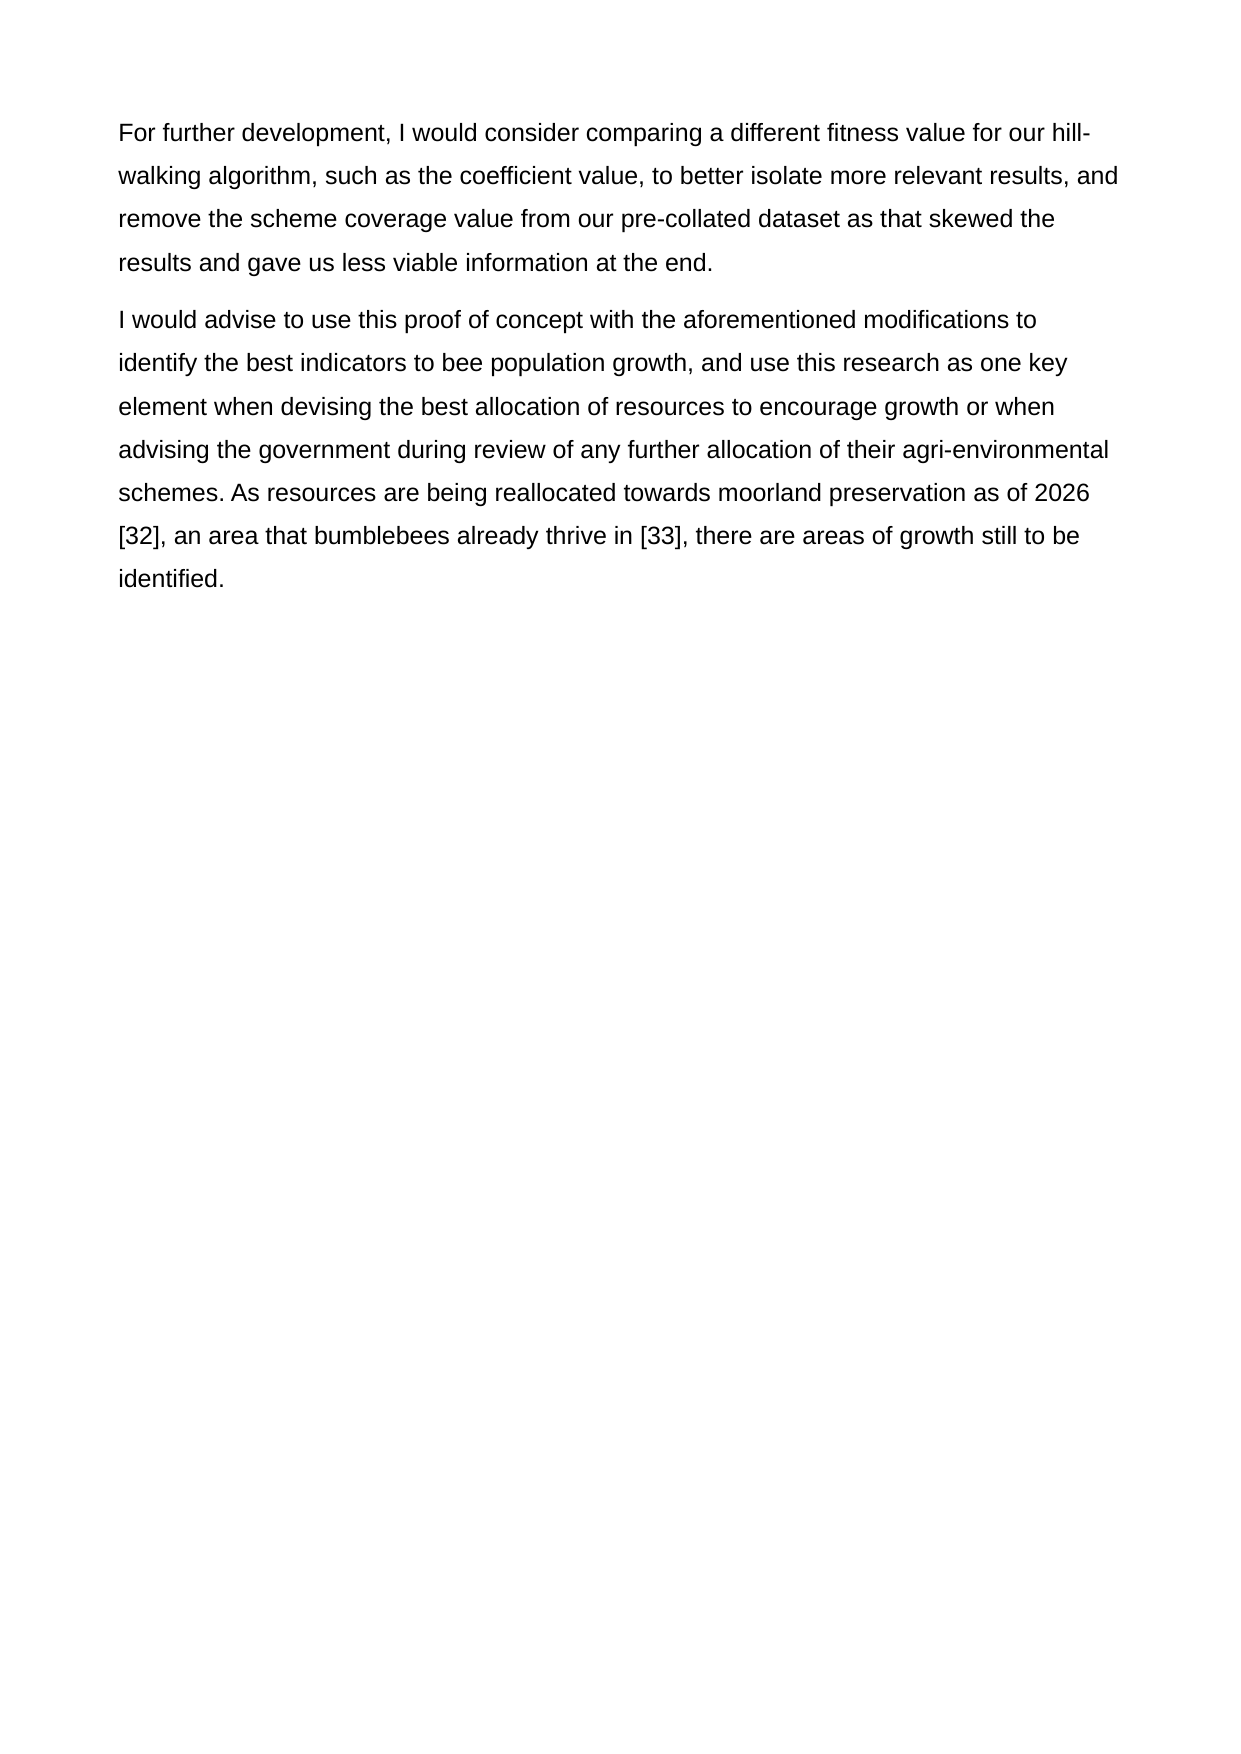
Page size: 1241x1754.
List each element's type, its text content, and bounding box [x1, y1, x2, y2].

text I would advise to use this proof of concept with the aforementioned modifications to identify the best indicators to bee population growth, and use this research as one key element when devising the best allocation of resources to encourage growth or when advising the government during review of any further allocation of their agri-environmental schemes. As resources are being reallocated towards moorland preservation as of 2026 [32], an area that bumblebees already thrive in [33], there are areas of growth still to be identified. [118, 305, 1122, 593]
text For further development, I would consider comparing a different fitness value for our hill-walking algorithm, such as the coefficient value, to better isolate more relevant results, and remove the scheme coverage value from our pre-collated dataset as that skewed the results and gave us less viable information at the end. [118, 118, 1122, 276]
